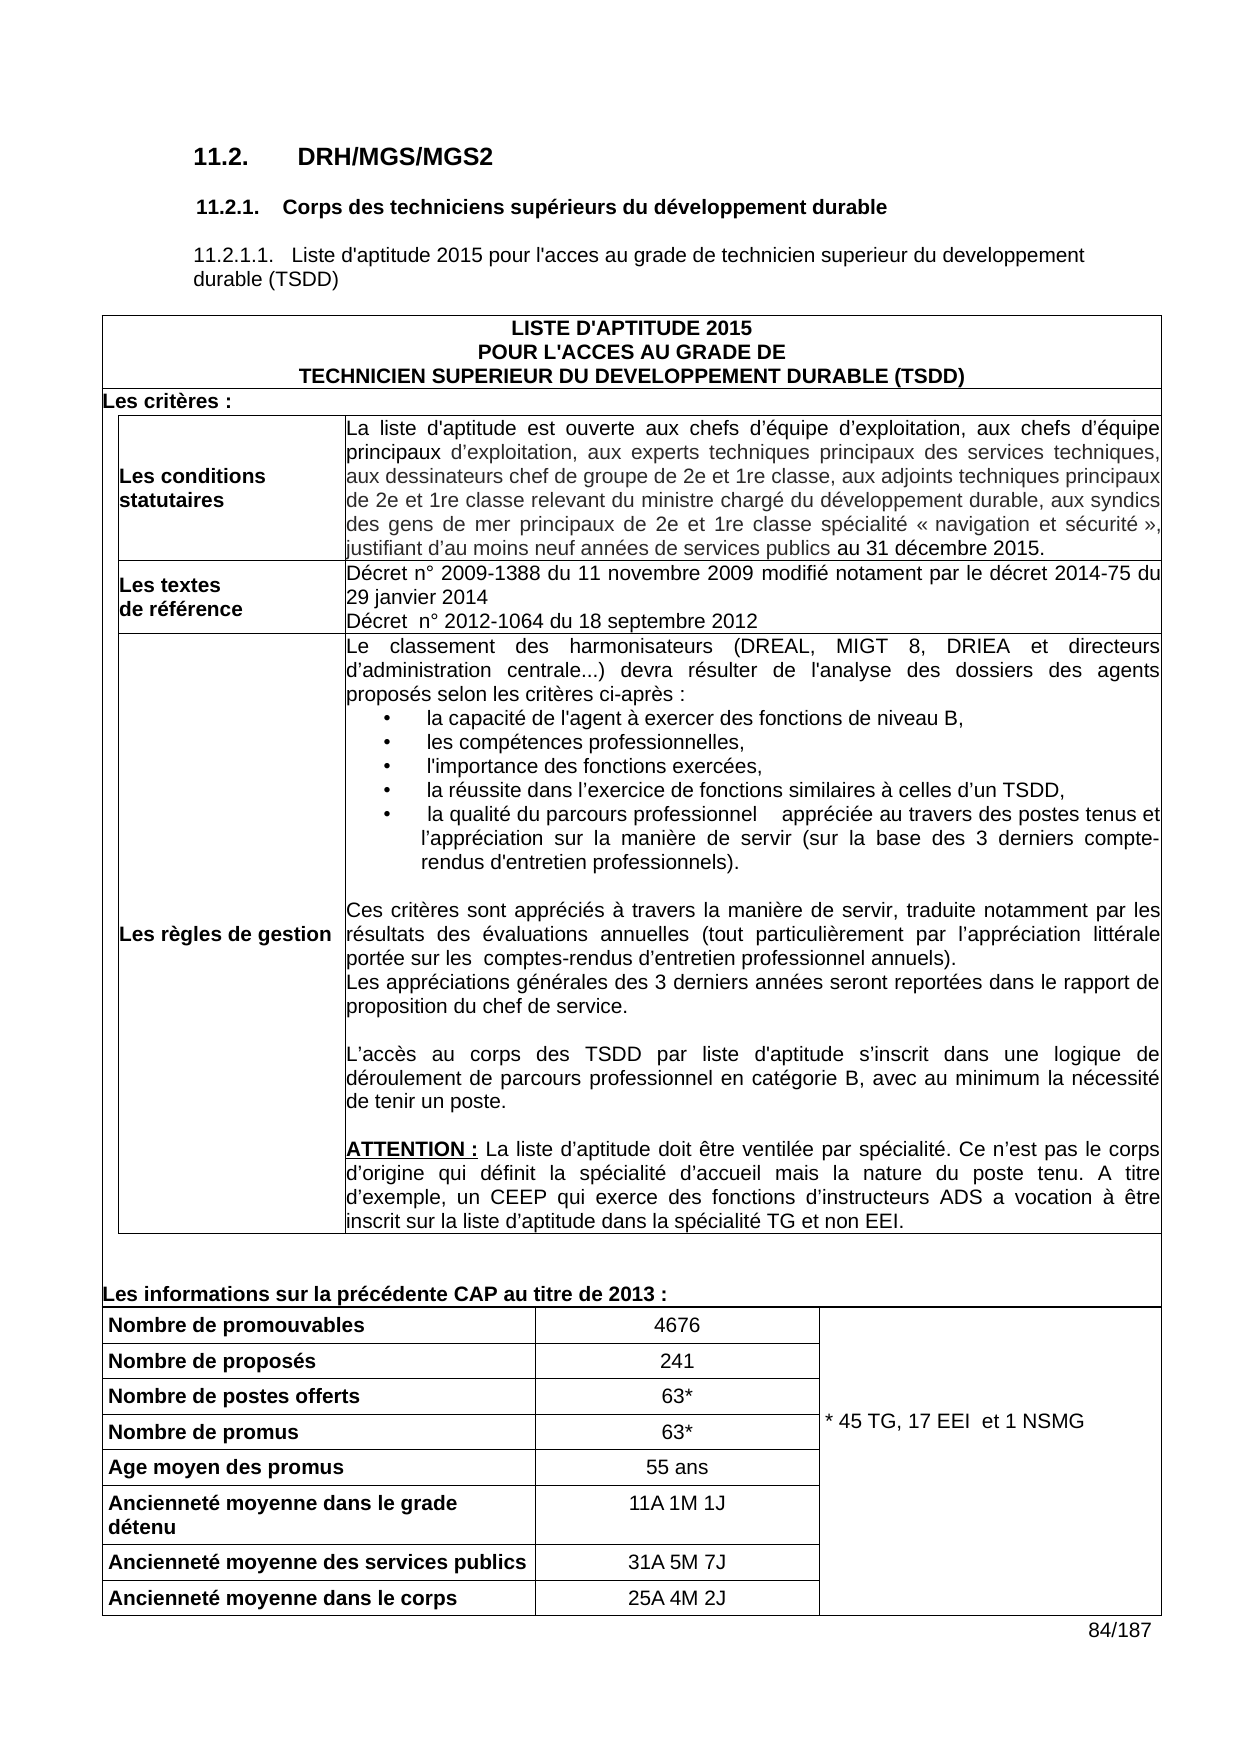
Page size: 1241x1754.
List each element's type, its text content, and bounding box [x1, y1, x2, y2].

table_cell [103, 415, 118, 560]
table_header LISTE D'APTITUDE 2015 POUR L'ACCES AU GRADE DE TECHNICIEN SUPERIEUR DU DEVELOPPEMENT DURABLE (TSDD) [103, 316, 1161, 387]
table_cell Décret n° 2009-1388 du 11 novembre 2009 modifié notament par le décret 2014-75 du 29 janvier 2014 Décret n° 2012-1064 du 18 septembre 2012 [346, 561, 1161, 633]
table_cell [93, 1258, 102, 1306]
table_cell Les informations sur la précédente CAP au titre de 2013 : [103, 1233, 1161, 1306]
table_cell 31A 5M 7J [536, 1545, 819, 1580]
table_cell Ancienneté moyenne dans le grade détenu [103, 1486, 535, 1544]
table_cell 63* [536, 1379, 819, 1414]
table_cell 241 [536, 1344, 819, 1378]
table_cell 63* [536, 1415, 819, 1449]
table_cell Nombre de proposés [103, 1344, 535, 1378]
table_cell [93, 660, 102, 1233]
table_cell 25A 4M 2J [536, 1581, 819, 1615]
table_cell [1162, 1233, 1211, 1306]
table_header 4676 [536, 1308, 819, 1343]
table_header [1162, 315, 1211, 387]
table_cell [103, 560, 118, 633]
table_cell Nombre de postes offerts [103, 1379, 535, 1414]
table_cell 11A 1M 1J [536, 1486, 819, 1544]
subtitle Corps des techniciens supérieurs du développement durable [121, 195, 1152, 219]
table_cell Le classement des harmonisateurs (DREAL, MIGT 8, DRIEA et directeurs d’administration centrale...) devra résulter de l'analyse des dossiers des agents proposés selon les critères ci-après : la capacité de l'agent à exercer des fonctions de niveau B, les compétences professionnelles, l'importance des fonctions exercées, la réussite dans l’exercice de fonctions similaires à celles d’un TSDD, la qualité du parcours professionnel appréciée au travers des postes tenus et l’appréciation sur la manière de servir (sur la base des 3 derniers compte-rendus d'entretien professionnels). Ces critères sont appréciés à travers la manière de servir, traduite notamment par les résultats des évaluations annuelles (tout particulièrement par l’appréciation littérale portée sur les comptes-rendus d’entretien professionnel annuels). Les appréciations générales des 3 derniers années seront reportées dans le rapport de proposition du chef de service. L’accès au corps des TSDD par liste d'aptitude s’inscrit dans une logique de déroulement de parcours professionnel en catégorie B, avec au minimum la nécessité de tenir un poste. ATTENTION : La liste d’aptitude doit être ventilée par spécialité. Ce n’est pas le corps d’origine qui définit la spécialité d’accueil mais la nature du poste tenu. A titre d’exemple, un CEEP qui exerce des fonctions d’instructeurs ADS a vocation à être inscrit sur la liste d’aptitude dans la spécialité TG et non EEI. [346, 634, 1161, 1233]
table_header Nombre de promouvables [103, 1308, 535, 1343]
table_cell [1162, 633, 1211, 1233]
table_cell [1162, 1306, 1211, 1615]
table_cell La liste d'aptitude est ouverte aux chefs d’équipe d’exploitation, aux chefs d’équipe principaux d’exploitation, aux experts techniques principaux des services techniques, aux dessinateurs chef de groupe de 2e et 1re classe, aux adjoints techniques principaux de 2e et 1re classe relevant du ministre chargé du développement durable, aux syndics des gens de mer principaux de 2e et 1re classe spécialité « navigation et sécurité », justifiant d’au moins neuf années de services publics au 31 décembre 2015. [346, 416, 1161, 560]
table_cell [1162, 560, 1211, 633]
subtitle DRH/MGS/MGS2 [118, 142, 1152, 171]
table_header * 45 TG, 17 EEI et 1 NSMG [820, 1308, 1161, 1615]
table_cell 55 ans [536, 1450, 819, 1485]
subtitle Liste d'aptitude 2015 pour l'acces au grade de technicien superieur du developpement durable (TSDD) [118, 243, 1152, 291]
table_cell Les textes de référence [119, 561, 345, 633]
table_cell [93, 442, 102, 560]
table_cell Ancienneté moyenne des services publics [103, 1545, 535, 1580]
table_cell Ancienneté moyenne dans le corps [103, 1581, 535, 1615]
table_cell Les critères : [103, 389, 1161, 415]
table_cell [1162, 415, 1211, 560]
table_cell [1162, 388, 1211, 415]
table_cell Nombre de promus [103, 1415, 535, 1449]
table_cell Age moyen des promus [103, 1450, 535, 1485]
table_cell Les conditions statutaires [119, 416, 345, 560]
table_cell [93, 1331, 102, 1615]
table_cell Les règles de gestion [119, 634, 345, 1233]
table_header [93, 342, 102, 387]
table_cell [93, 587, 102, 633]
table_cell [103, 633, 118, 1233]
